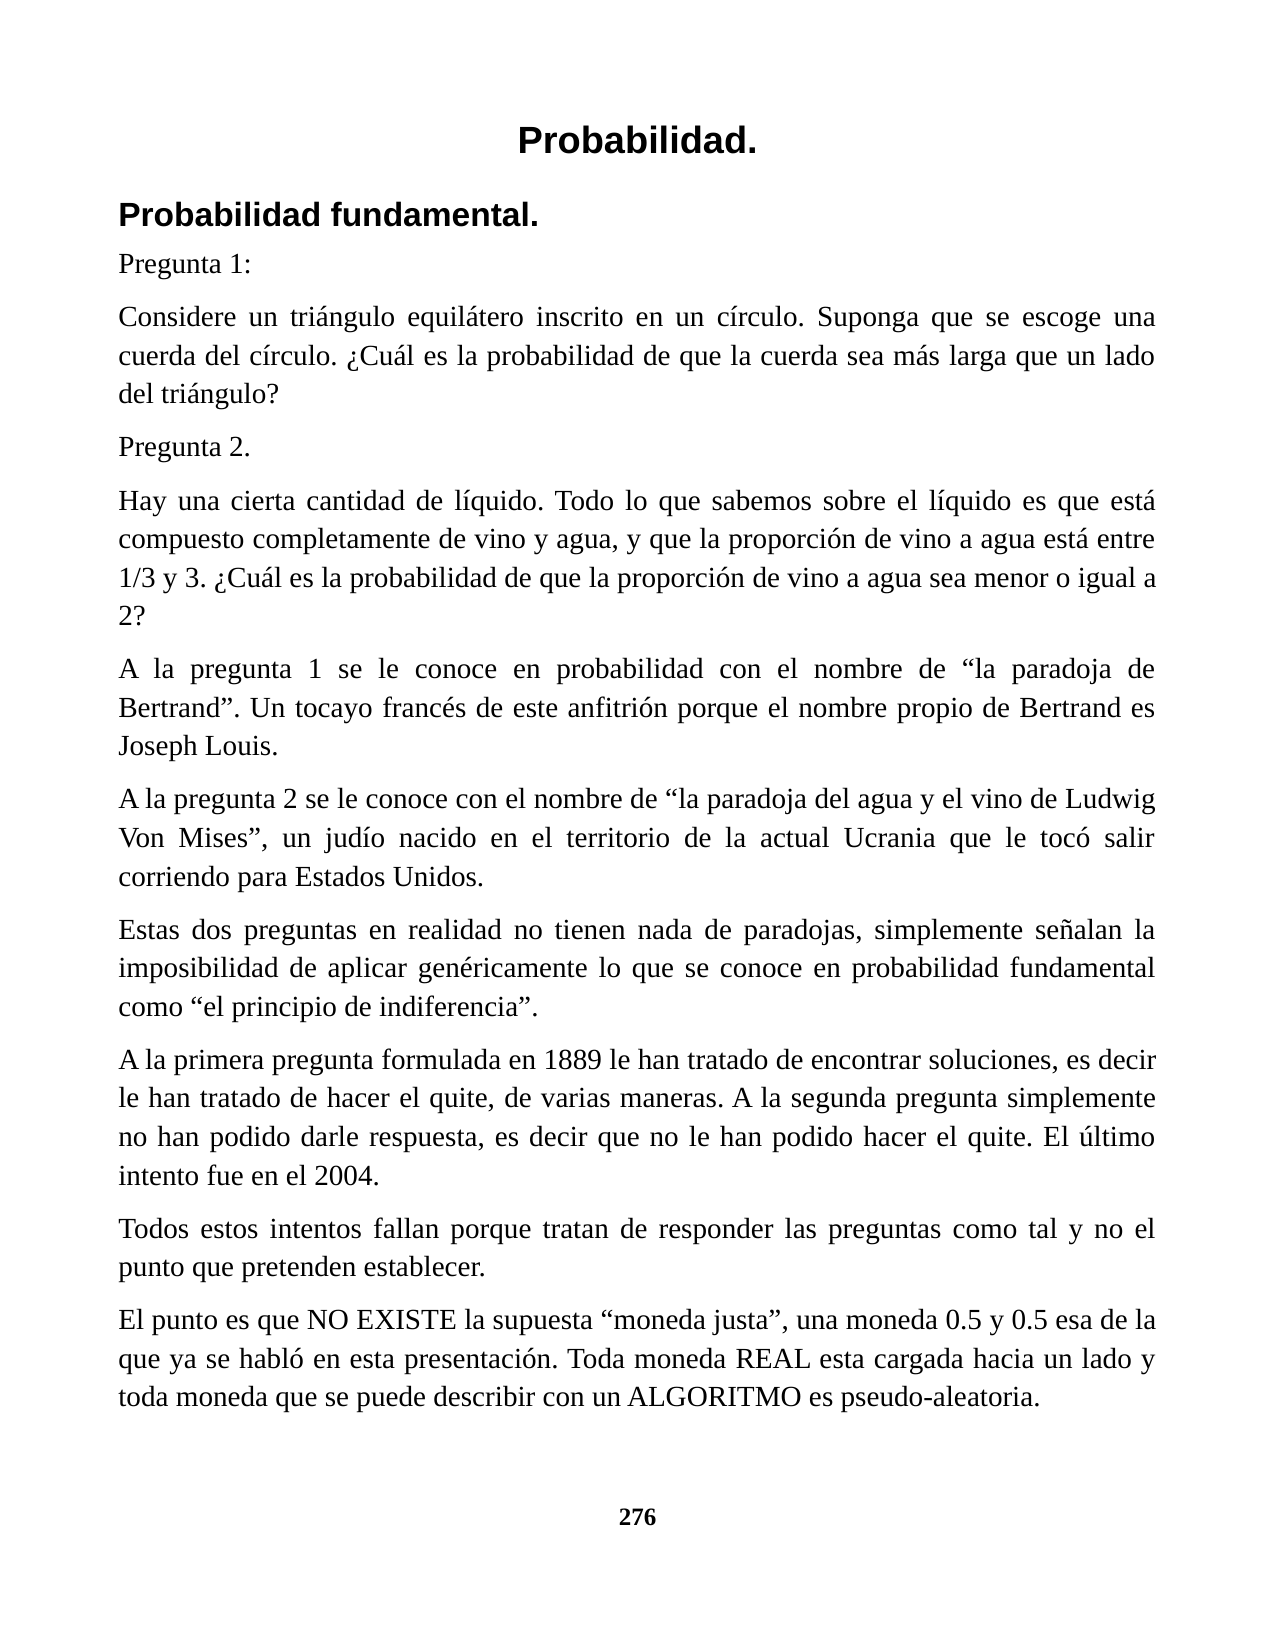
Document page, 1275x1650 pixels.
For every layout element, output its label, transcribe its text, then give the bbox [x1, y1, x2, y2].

text A la pregunta 2 se le conoce con el nombre de “la paradoja del agua y el vino de Ludwig Von Mises”, un judío nacido en el territorio de la actual Ucrania que le tocó salir corriendo para Estados Unidos. [118, 782, 1157, 892]
text A la pregunta 1 se le conoce en probabilidad con el nombre de “la paradoja de Bertrand”. Un tocayo francés de este anfitrión porque el nombre propio de Bertrand es Joseph Louis. [118, 651, 1157, 762]
text Estas dos preguntas en realidad no tienen nada de paradojas, simplemente señalan la imposibilidad de aplicar genéricamente lo que se conoce en probabilidad fundamental como “el principio de indiferencia”. [118, 912, 1157, 1022]
subtitle Probabilidad. [118, 118, 1157, 162]
subtitle Probabilidad fundamental. [118, 195, 1157, 234]
text Hay una cierta cantidad de líquido. Todo lo que sabemos sobre el líquido es que está compuesto completamente de vino y agua, y que la proporción de vino a agua está entre 1/3 y 3. ¿Cuál es la probabilidad de que la proporción de vino a agua sea menor o igual a 2? [118, 483, 1157, 632]
text Pregunta 2. [118, 429, 1157, 463]
text Pregunta 1: [118, 246, 1157, 280]
text El punto es que NO EXISTE la supuesta “moneda justa”, una moneda 0.5 y 0.5 esa de la que ya se habló en esta presentación. Toda moneda REAL esta cargada hacia un lado y toda moneda que se puede describir con un ALGORITMO es pseudo-aleatoria. [118, 1302, 1157, 1413]
text Considere un triángulo equilátero inscrito en un círculo. Suponga que se escoge una cuerda del círculo. ¿Cuál es la probabilidad de que la cuerda sea más larga que un lado del triángulo? [118, 299, 1157, 410]
text A la primera pregunta formulada en 1889 le han tratado de encontrar soluciones, es decir le han tratado de hacer el quite, de varias maneras. A la segunda pregunta simplemente no han podido darle respuesta, es decir que no le han podido hacer el quite. El último intento fue en el 2004. [118, 1042, 1157, 1191]
text Todos estos intentos fallan porque tratan de responder las preguntas como tal y no el punto que pretenden establecer. [118, 1211, 1157, 1283]
